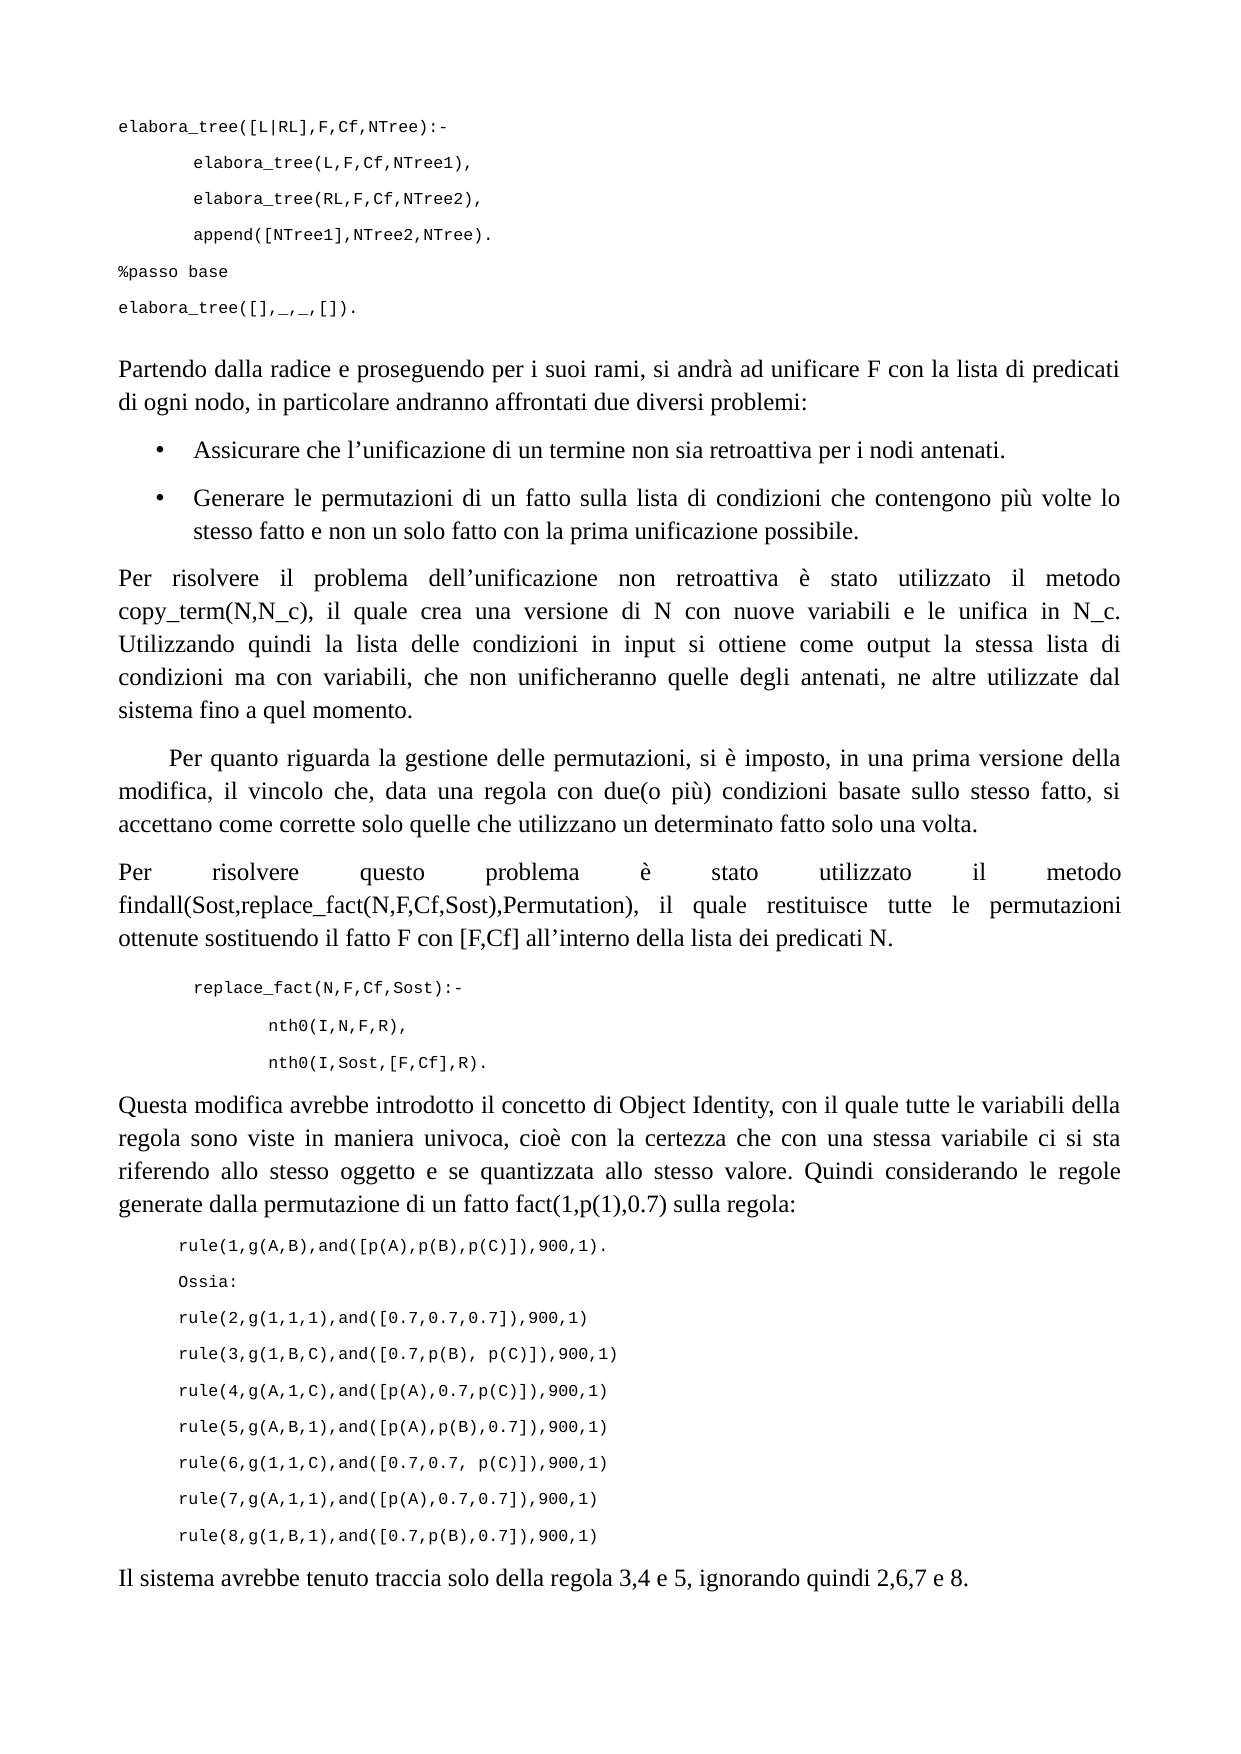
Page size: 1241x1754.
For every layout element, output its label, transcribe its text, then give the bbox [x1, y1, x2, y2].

text rule(7,g(A,1,1),and([p(A),0.7,0.7]),900,1) [118, 1491, 1122, 1510]
text rule(5,g(A,B,1),and([p(A),p(B),0.7]),900,1) [118, 1418, 1122, 1437]
list Assicurare che l’unificazione di un termine non sia retroattiva per i nodi antenati. [156, 435, 1122, 464]
text rule(8,g(1,B,1),and([0.7,p(B),0.7]),900,1) [118, 1527, 1122, 1546]
text nth0(I,Sost,[F,Cf],R). [118, 1054, 1122, 1073]
text rule(1,g(A,B),and([p(A),p(B),p(C)]),900,1). [118, 1237, 1122, 1256]
text Per quanto riguarda la gestione delle permutazioni, si è imposto, in una prima versione della modifica, il vincolo che, data una regola con due(o più) condizioni basate sullo stesso fatto, si accettano come corrette solo quelle che utilizzano un determinato fatto solo una volta. [118, 743, 1122, 838]
text Per risolvere questo problema è stato utilizzato il metodo findall(Sost,replace_fact(N,F,Cf,Sost),Permutation), il quale restituisce tutte le permutazioni ottenute sostituendo il fatto F con [F,Cf] all’interno della lista dei predicati N. [118, 857, 1122, 951]
text replace_fact(N,F,Cf,Sost):- [118, 970, 1122, 999]
text rule(4,g(A,1,C),and([p(A),0.7,p(C)]),900,1) [118, 1382, 1122, 1401]
text elabora_tree([],_,_,[]). [118, 299, 1122, 318]
text rule(3,g(1,B,C),and([0.7,p(B), p(C)]),900,1) [118, 1346, 1122, 1365]
text Il sistema avrebbe tenuto traccia solo della regola 3,4 e 5, ignorando quindi 2,6,7 e 8. [118, 1563, 1122, 1592]
text Partendo dalla radice e proseguendo per i suoi rami, si andrà ad unificare F con la lista di predicati di ogni nodo, in particolare andranno affrontati due diversi problemi: [118, 354, 1122, 416]
text Ossia: [118, 1273, 1122, 1292]
text rule(6,g(1,1,C),and([0.7,0.7, p(C)]),900,1) [118, 1454, 1122, 1473]
text %passo base [118, 263, 1122, 282]
text nth0(I,N,F,R), [118, 1018, 1122, 1037]
list Generare le permutazioni di un fatto sulla lista di condizioni che contengono più volte lo stesso fatto e non un solo fatto con la prima unificazione possibile. [156, 483, 1122, 544]
text rule(2,g(1,1,1),and([0.7,0.7,0.7]),900,1) [118, 1309, 1122, 1328]
text Questa modifica avrebbe introdotto il concetto di Object Identity, con il quale tutte le variabili della regola sono viste in maniera univoca, cioè con la certezza che con una stessa variabile ci si sta riferendo allo stesso oggetto e se quantizzata allo stesso valore. Quindi considerando le regole generate dalla permutazione di un fatto fact(1,p(1),0.7) sulla regola: [118, 1090, 1122, 1218]
text Per risolvere il problema dell’unificazione non retroattiva è stato utilizzato il metodo copy_term(N,N_c), il quale crea una versione di N con nuove variabili e le unifica in N_c. Utilizzando quindi la lista delle condizioni in input si ottiene come output la stessa lista di condizioni ma con variabili, che non unificheranno quelle degli antenati, ne altre utilizzate dal sistema fino a quel momento. [118, 563, 1122, 724]
text elabora_tree([L|RL],F,Cf,NTree):- [118, 118, 1122, 137]
text append([NTree1],NTree2,NTree). [118, 227, 1122, 246]
text elabora_tree(L,F,Cf,NTree1), [118, 154, 1122, 173]
text elabora_tree(RL,F,Cf,NTree2), [118, 191, 1122, 209]
